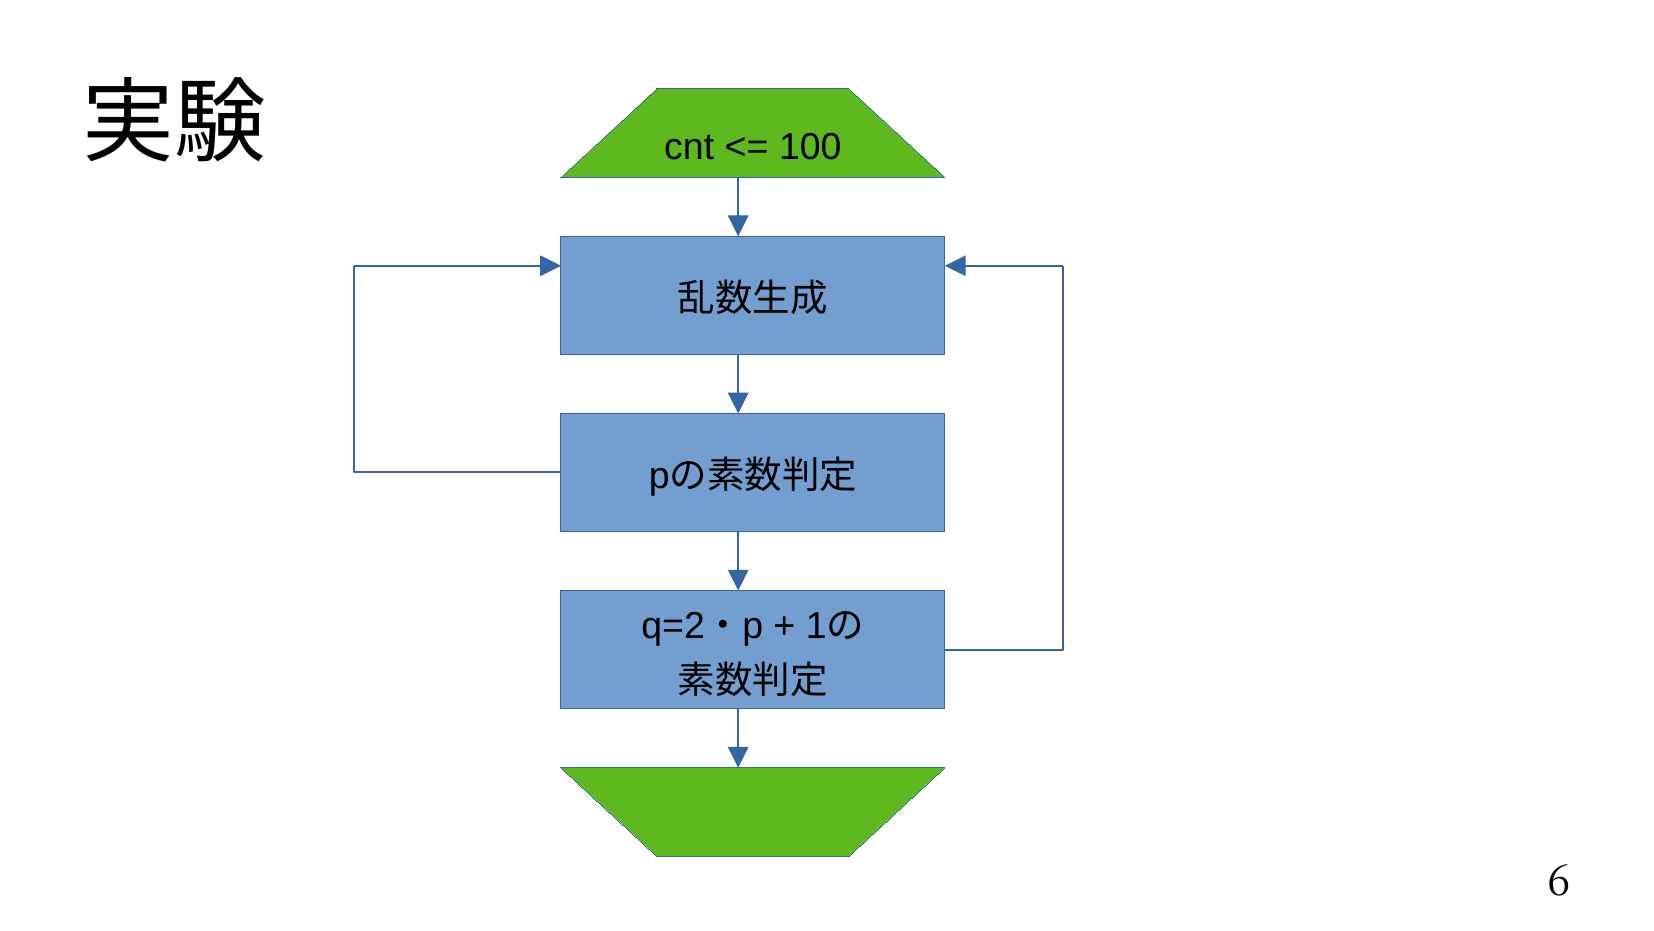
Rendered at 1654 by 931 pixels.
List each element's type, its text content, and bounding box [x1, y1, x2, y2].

text_box cnt <= 100 [649, 118, 857, 175]
text_box [560, 88, 945, 178]
text_box 乱数生成 [560, 236, 945, 355]
text_box q=2・p + 1の 素数判定 [560, 590, 945, 709]
text_box pの素数判定 [560, 413, 945, 532]
text_box [560, 767, 945, 857]
title 実験 [82, 37, 1571, 193]
